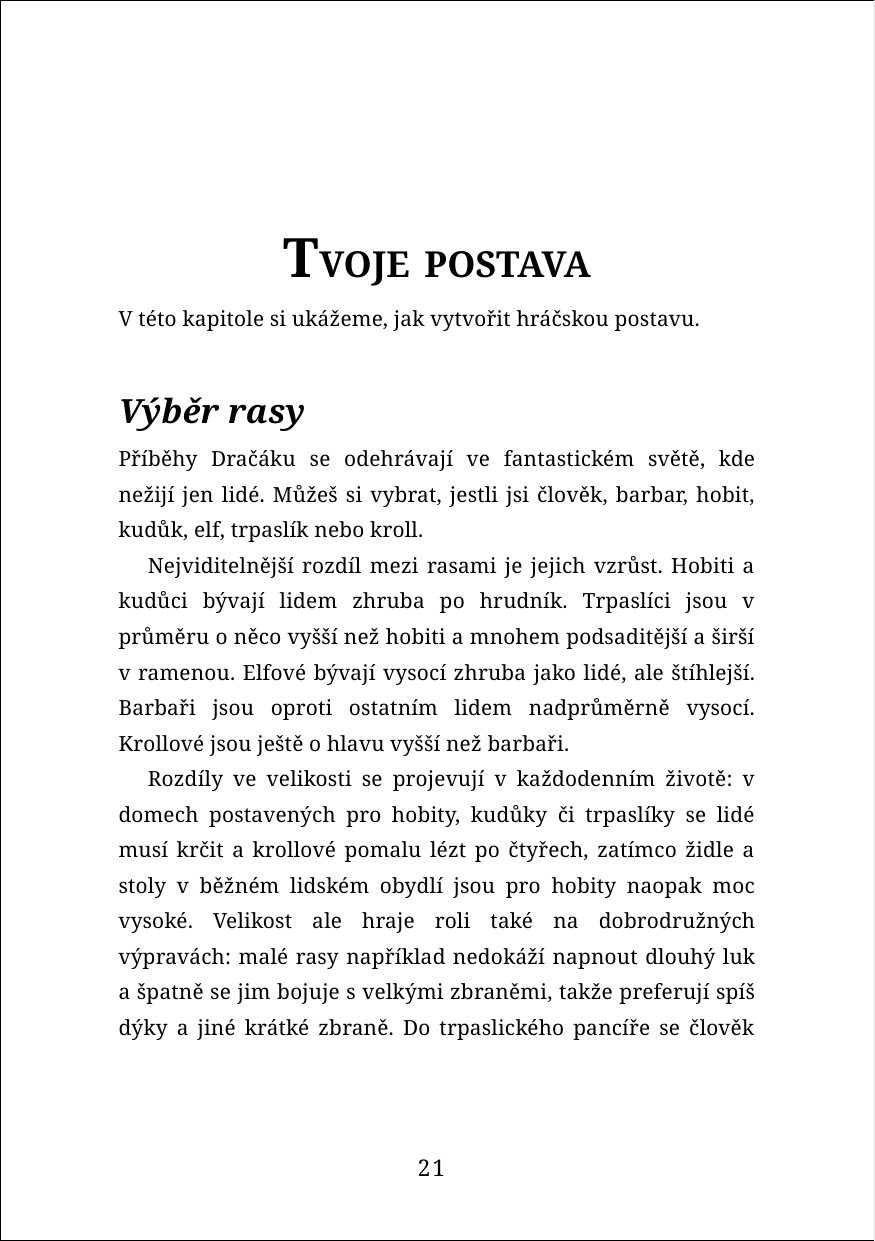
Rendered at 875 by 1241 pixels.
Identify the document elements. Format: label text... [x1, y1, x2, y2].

text Příběhy Dračáku se odehrávají ve fantastickém světě, kde nežijí jen lidé. Můžeš si vybrat, jestli jsi člověk, barbar, hobit, kudůk, elf, trpaslík nebo kroll. Nejviditelnější rozdíl mezi rasami je jejich vzrůst. Hobiti a kudůci bývají lidem zhruba po hrudník. Trpaslíci jsou v průměru o něco vyšší než hobiti a mnohem podsaditější a širší v ramenou. Elfové bývají vysocí zhruba jako lidé, ale štíhlejší. Barbaři jsou oproti ostatním lidem nadprůměrně vysocí. Krollové jsou ještě o hlavu vyšší než barbaři. Rozdíly ve velikosti se projevují v každodenním životě: v domech postavených pro hobity, kudůky či trpaslíky se lidé musí krčit a krollové pomalu lézt po čtyřech, zatímco židle a stoly v běžném lidském obydlí jsou pro hobity naopak moc vysoké. Velikost ale hraje roli také na dobrodružných výpravách: malé rasy například nedokáží napnout dlouhý luk a špatně se jim bojuje s velkými zbraněmi, takže preferují spíš dýky a jiné krátké zbraně. Do trpaslického pancíře se člověk [118, 444, 756, 1041]
text V této kapitole si ukážeme, jak vytvořit hráčskou postavu. [118, 304, 756, 333]
subtitle Výběr rasy [118, 387, 756, 433]
subtitle Tvoje postava [118, 219, 756, 293]
